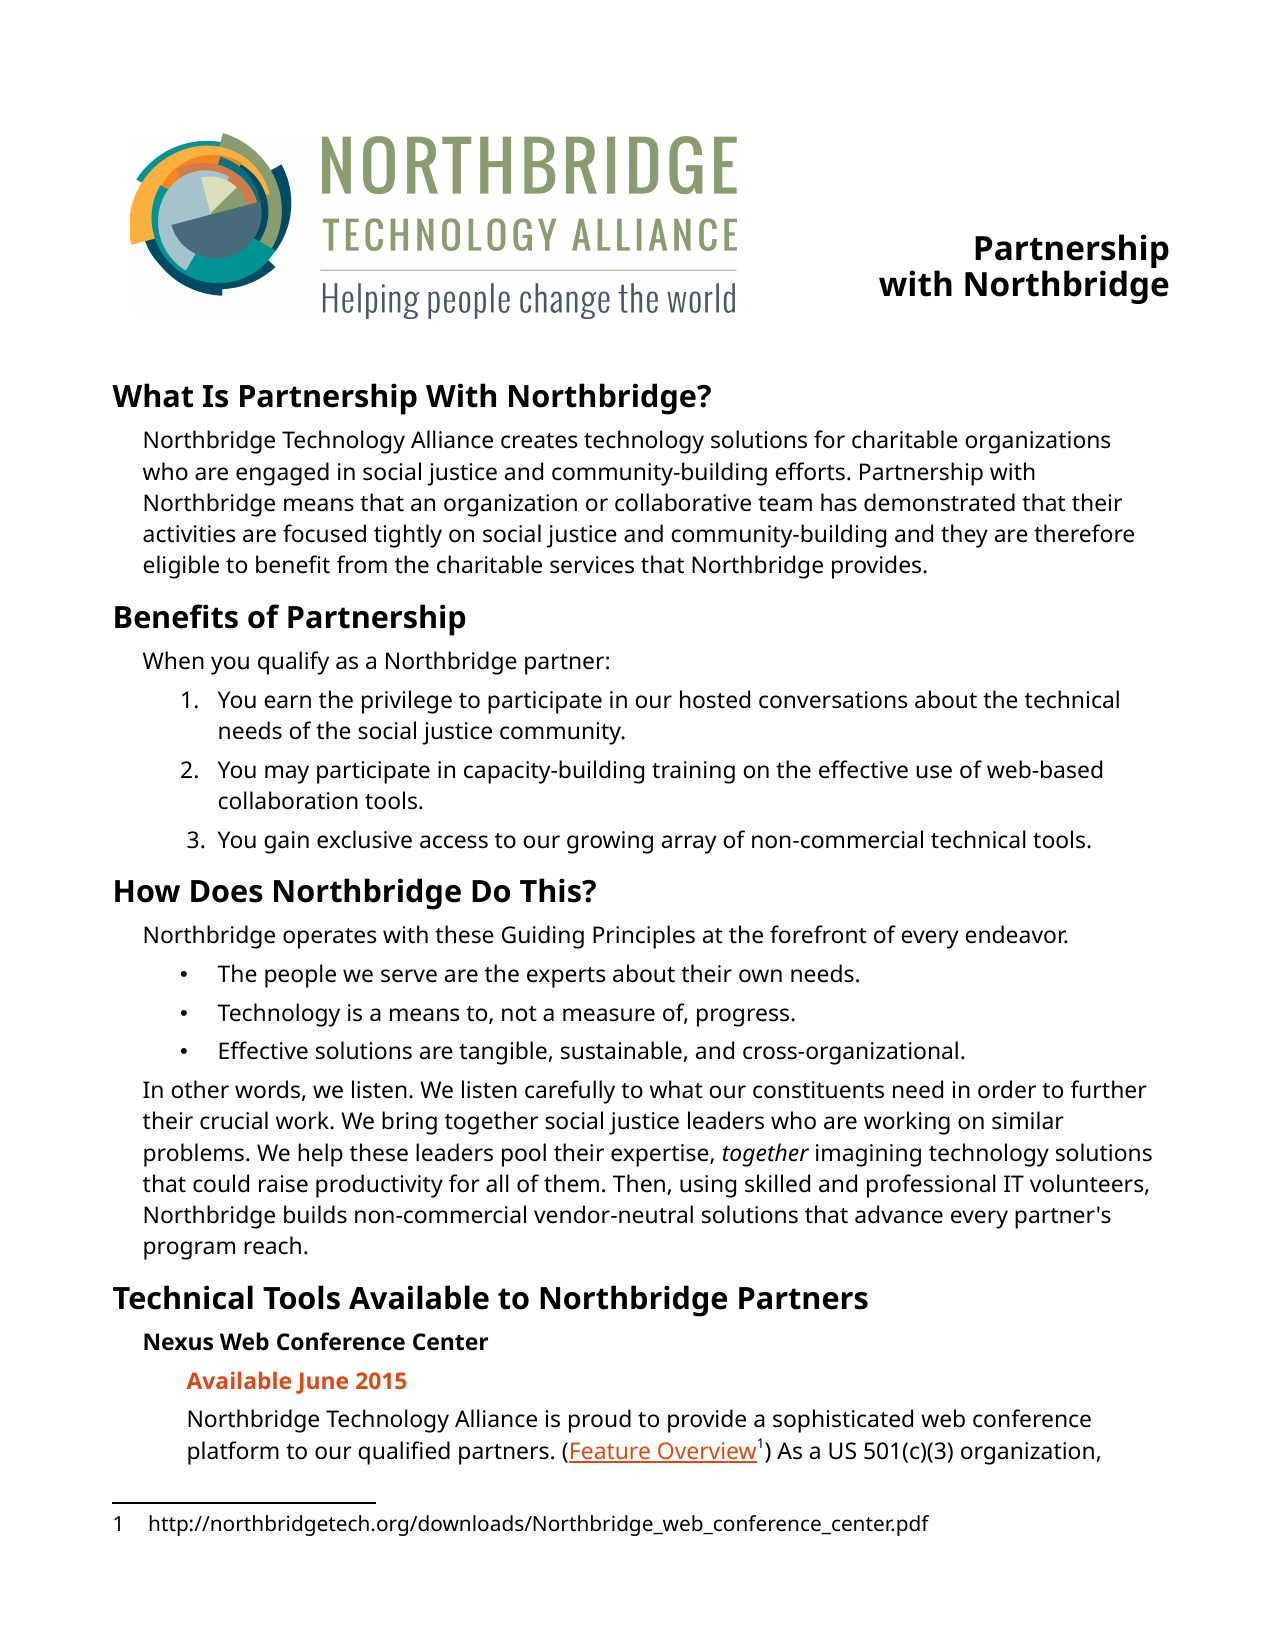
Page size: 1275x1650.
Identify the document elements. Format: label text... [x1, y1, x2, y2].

subtitle How Does Northbridge Do This? [112, 870, 1162, 912]
text When you qualify as a Northbridge partner: [142, 645, 1162, 676]
list You gain exclusive access to our growing array of non-commercial technical tools. [186, 823, 1162, 855]
list You may participate in capacity-building training on the effective use of web-based collaboration tools. [180, 753, 1162, 816]
subtitle Technical Tools Available to Northbridge Partners [112, 1277, 1162, 1318]
list Effective solutions are tangible, sustainable, and cross-organizational. [180, 1035, 1162, 1067]
text In other words, we listen. We listen carefully to what our constituents need in order to further their crucial work. We bring together social justice leaders who are working on similar problems. We help these leaders pool their expertise, together imagining technology solutions that could raise productivity for all of them. Then, using skilled and professional IT volunteers, Northbridge builds non-commercial vendor-neutral solutions that advance every partner's program reach. [142, 1074, 1162, 1262]
text Northbridge Technology Alliance is proud to provide a sophisticated web conference platform to our qualified partners. (Feature Overview) As a US 501(c)(3) organization, [186, 1403, 1162, 1466]
list You earn the privilege to participate in our hosted conversations about the technical needs of the social justice community. [180, 683, 1162, 746]
text Available June 2015 [186, 1364, 1162, 1396]
text Nexus Web Conference Center [142, 1326, 1162, 1357]
list The people we serve are the experts about their own needs. [180, 958, 1162, 989]
subtitle Benefits of Partnership [112, 596, 1162, 637]
picture [129, 133, 737, 319]
text http://northbridgetech.org/downloads/Northbridge_web_conference_center.pdf [112, 1509, 1162, 1537]
subtitle What Is Partnership With Northbridge? [112, 375, 1162, 417]
list Technology is a means to, not a measure of, progress. [180, 997, 1162, 1028]
text Northbridge Technology Alliance creates technology solutions for charitable organizations who are engaged in social justice and community-building efforts. Partnership with Northbridge means that an organization or collaborative team has demonstrated that their activities are focused tightly on social justice and community-building and they are therefore eligible to benefit from the charitable services that Northbridge provides. [142, 424, 1162, 581]
text Northbridge operates with these Guiding Principles at the forefront of every endeavor. [142, 919, 1162, 950]
